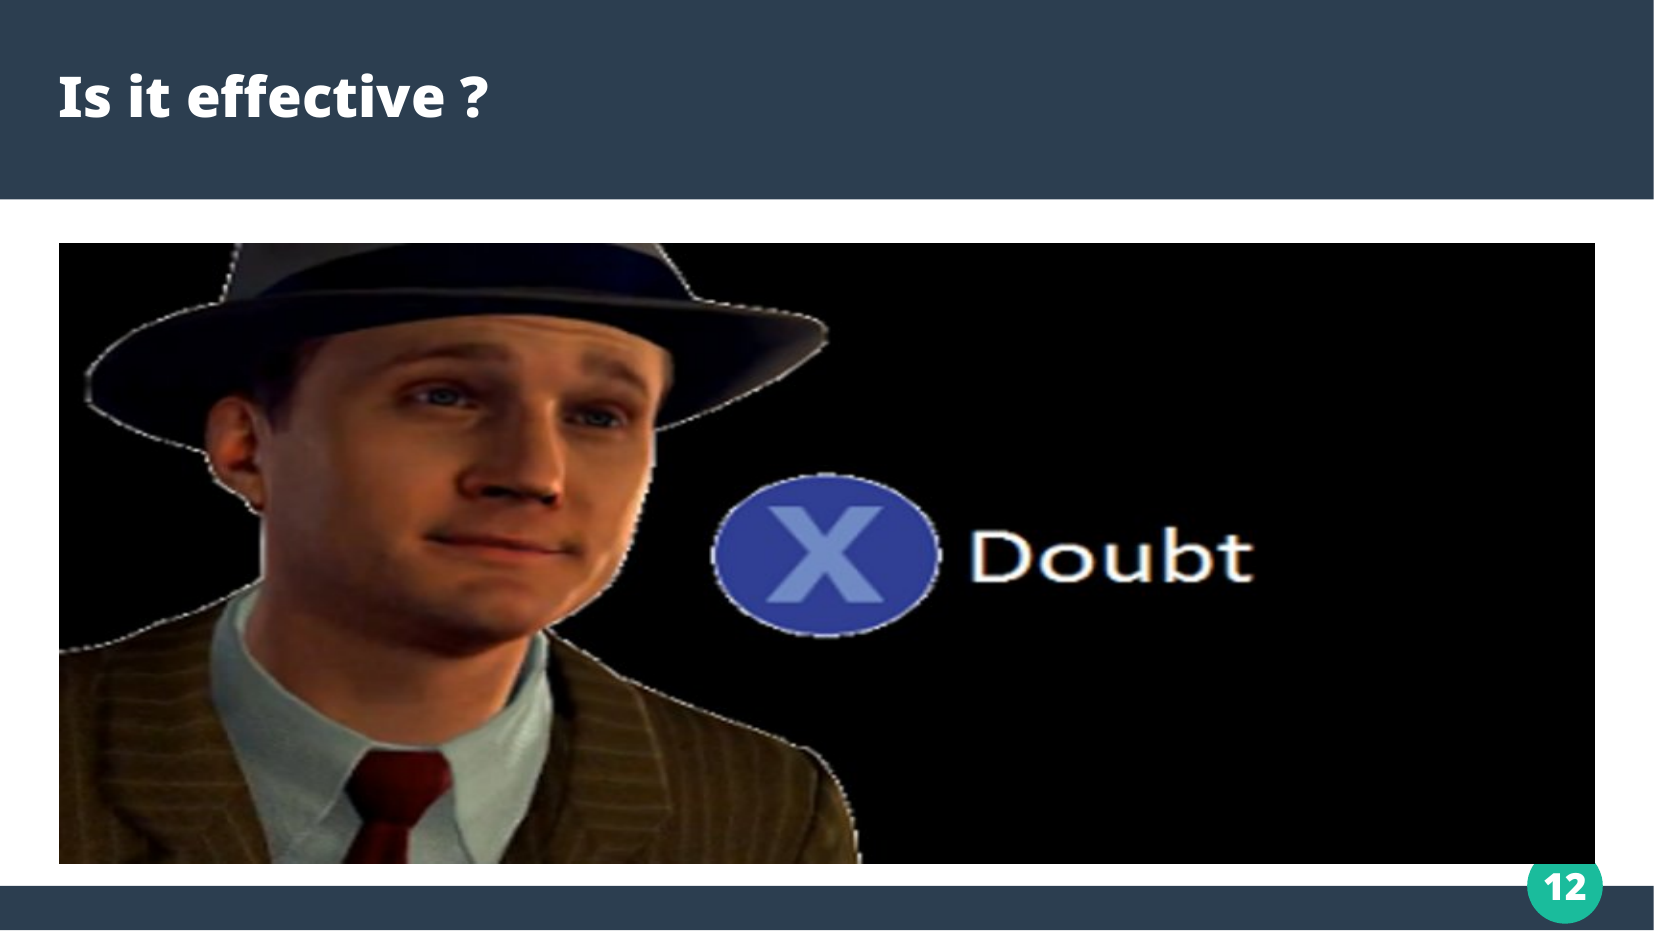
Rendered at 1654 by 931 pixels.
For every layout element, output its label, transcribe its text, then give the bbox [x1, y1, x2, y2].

title Is it effective ? [59, 37, 1595, 156]
picture [59, 243, 1595, 864]
